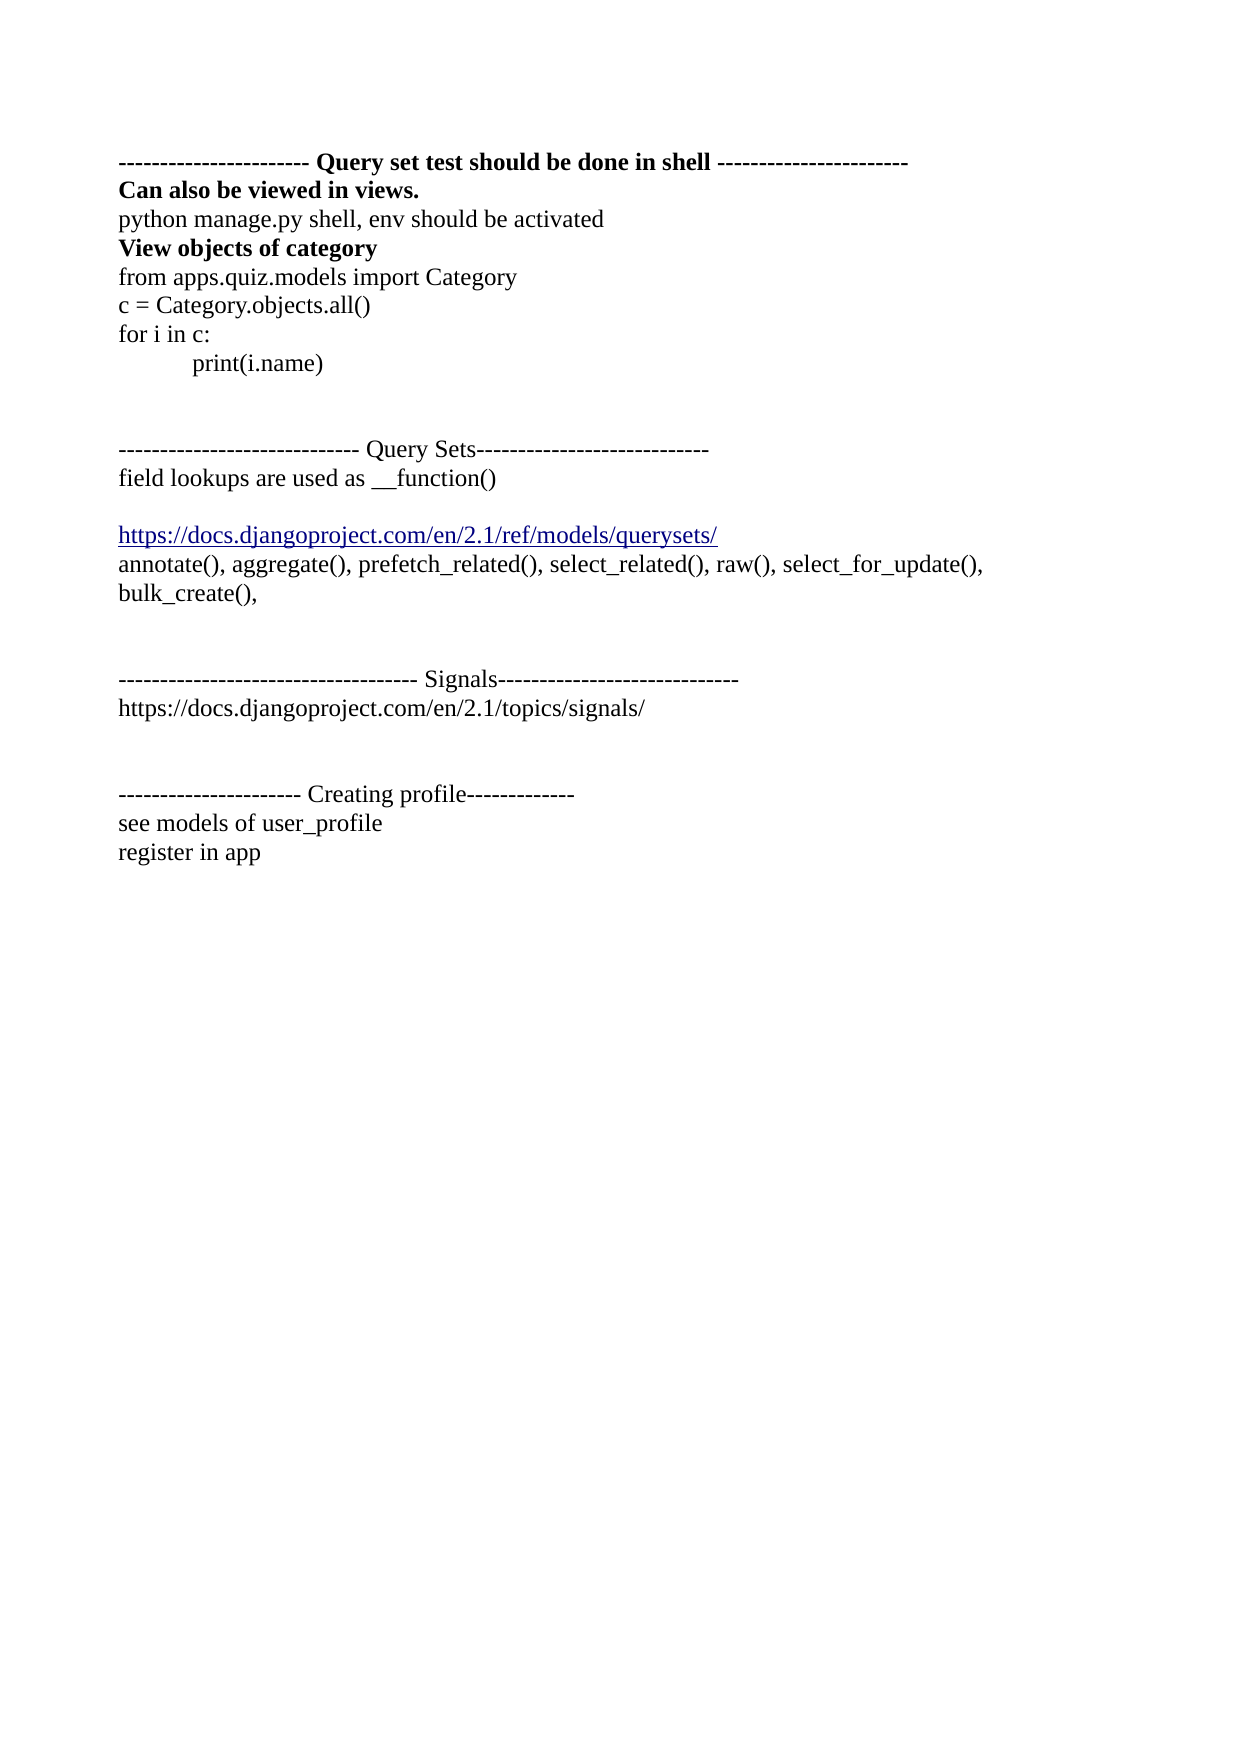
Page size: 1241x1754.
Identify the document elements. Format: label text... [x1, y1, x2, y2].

text print(i.name) [118, 348, 1122, 377]
text ----------------------------- Query Sets---------------------------- [118, 434, 1122, 463]
text python manage.py shell, env should be activated [118, 204, 1122, 233]
text c = Category.objects.all() [118, 291, 1122, 319]
text see models of user_profile [118, 808, 1122, 837]
text Can also be viewed in views. [118, 176, 1122, 204]
text for i in c: [118, 319, 1122, 348]
text annotate(), aggregate(), prefetch_related(), select_related(), raw(), select_for_update(), bulk_create(), [118, 549, 1122, 607]
text ------------------------------------ Signals----------------------------- [118, 664, 1122, 693]
text ---------------------- Creating profile------------- [118, 779, 1122, 808]
text View objects of category [118, 233, 1122, 262]
text from apps.quiz.models import Category [118, 262, 1122, 291]
text register in app [118, 837, 1122, 866]
text ----------------------- Query set test should be done in shell ----------------------- [118, 147, 1122, 176]
text https://docs.djangoproject.com/en/2.1/topics/signals/ [118, 693, 1122, 722]
text https://docs.djangoproject.com/en/2.1/ref/models/querysets/ [118, 521, 1122, 549]
text field lookups are used as __function() [118, 463, 1122, 492]
